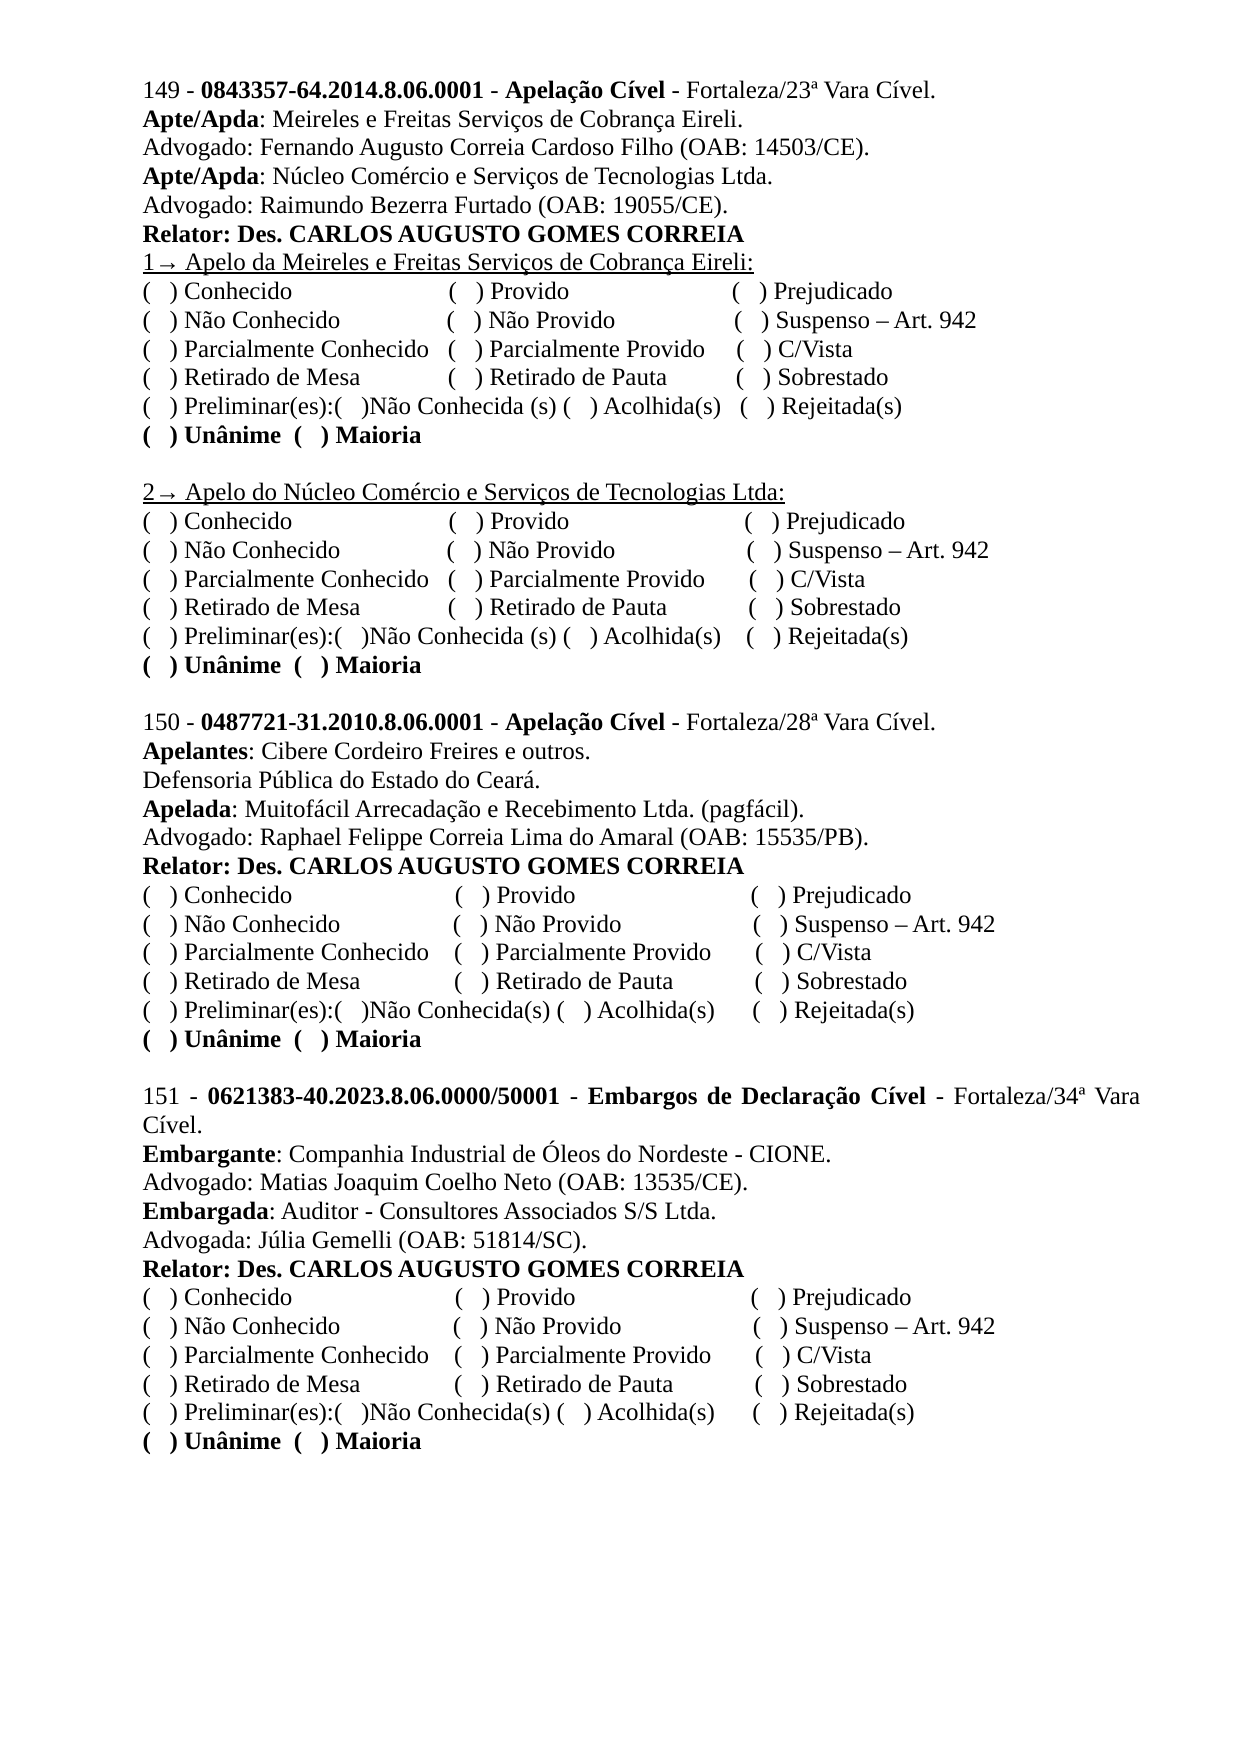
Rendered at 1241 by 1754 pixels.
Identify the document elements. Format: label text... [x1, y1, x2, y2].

text ( ) Retirado de Mesa ( ) Retirado de Pauta ( ) Sobrestado [142, 592, 1158, 621]
text 150 - 0487721-31.2010.8.06.0001 - Apelação Cível - Fortaleza/28ª Vara Cível. [142, 707, 1141, 736]
text ( ) Parcialmente Conhecido ( ) Parcialmente Provido ( ) C/Vista [142, 334, 1158, 362]
text Apelada: Muitofácil Arrecadação e Recebimento Ltda. (pagfácil). [142, 794, 1141, 822]
text ( ) Conhecido ( ) Provido ( ) Prejudicado [142, 1282, 1141, 1311]
text Embargada: Auditor - Consultores Associados S/S Ltda. [142, 1196, 1141, 1225]
text ( ) Unânime ( ) Maioria [142, 420, 1158, 449]
text 149 - 0843357-64.2014.8.06.0001 - Apelação Cível - Fortaleza/23ª Vara Cível. [142, 75, 1141, 104]
text ( ) Unânime ( ) Maioria [142, 650, 1158, 679]
text ( ) Não Conhecido ( ) Não Provido ( ) Suspenso – Art. 942 [142, 535, 1158, 564]
text ( ) Retirado de Mesa ( ) Retirado de Pauta ( ) Sobrestado [142, 966, 1158, 995]
text ( ) Preliminar(es):( )Não Conhecida (s) ( ) Acolhida(s) ( ) Rejeitada(s) [142, 621, 1158, 650]
text ( ) Conhecido ( ) Provido ( ) Prejudicado [142, 276, 1141, 305]
text ( ) Parcialmente Conhecido ( ) Parcialmente Provido ( ) C/Vista [142, 564, 1158, 592]
text Advogado: Matias Joaquim Coelho Neto (OAB: 13535/CE). [142, 1167, 1141, 1196]
text Advogado: Raphael Felippe Correia Lima do Amaral (OAB: 15535/PB). [142, 822, 1141, 851]
text ( ) Não Conhecido ( ) Não Provido ( ) Suspenso – Art. 942 [142, 909, 1158, 937]
text ( ) Preliminar(es):( )Não Conhecida(s) ( ) Acolhida(s) ( ) Rejeitada(s) [142, 1397, 1158, 1426]
text Advogada: Júlia Gemelli (OAB: 51814/SC). [142, 1225, 1141, 1254]
text ( ) Retirado de Mesa ( ) Retirado de Pauta ( ) Sobrestado [142, 362, 1158, 391]
text ( ) Não Conhecido ( ) Não Provido ( ) Suspenso – Art. 942 [142, 1311, 1158, 1340]
text ( ) Parcialmente Conhecido ( ) Parcialmente Provido ( ) C/Vista [142, 1340, 1158, 1369]
text ( ) Unânime ( ) Maioria [142, 1024, 1158, 1052]
text Advogado: Raimundo Bezerra Furtado (OAB: 19055/CE). [142, 190, 1141, 219]
text ( ) Preliminar(es):( )Não Conhecida (s) ( ) Acolhida(s) ( ) Rejeitada(s) [142, 391, 1158, 420]
text Relator: Des. CARLOS AUGUSTO GOMES CORREIA [142, 851, 1141, 880]
text Embargante: Companhia Industrial de Óleos do Nordeste - CIONE. [142, 1139, 1141, 1167]
text Apte/Apda: Meireles e Freitas Serviços de Cobrança Eireli. [142, 104, 1141, 132]
text Defensoria Pública do Estado do Ceará. [142, 765, 1141, 794]
text Relator: Des. CARLOS AUGUSTO GOMES CORREIA [142, 1254, 1141, 1282]
text 151 - 0621383-40.2023.8.06.0000/50001 - Embargos de Declaração Cível - Fortaleza/34ª Vara Cível. [142, 1081, 1141, 1139]
text ( ) Unânime ( ) Maioria [142, 1426, 1158, 1455]
text ( ) Retirado de Mesa ( ) Retirado de Pauta ( ) Sobrestado [142, 1369, 1158, 1397]
text 1→ Apelo da Meireles e Freitas Serviços de Cobrança Eireli: [142, 247, 1141, 276]
text ( ) Conhecido ( ) Provido ( ) Prejudicado [142, 506, 1141, 535]
text ( ) Conhecido ( ) Provido ( ) Prejudicado [142, 880, 1141, 909]
text Apte/Apda: Núcleo Comércio e Serviços de Tecnologias Ltda. [142, 161, 1141, 190]
text ( ) Não Conhecido ( ) Não Provido ( ) Suspenso – Art. 942 [142, 305, 1158, 334]
text ( ) Parcialmente Conhecido ( ) Parcialmente Provido ( ) C/Vista [142, 937, 1158, 966]
text Apelantes: Cibere Cordeiro Freires e outros. [142, 736, 1141, 765]
text ( ) Preliminar(es):( )Não Conhecida(s) ( ) Acolhida(s) ( ) Rejeitada(s) [142, 995, 1158, 1024]
text 2→ Apelo do Núcleo Comércio e Serviços de Tecnologias Ltda: [142, 477, 1141, 506]
text Relator: Des. CARLOS AUGUSTO GOMES CORREIA [142, 219, 1141, 247]
text Advogado: Fernando Augusto Correia Cardoso Filho (OAB: 14503/CE). [142, 132, 1141, 161]
